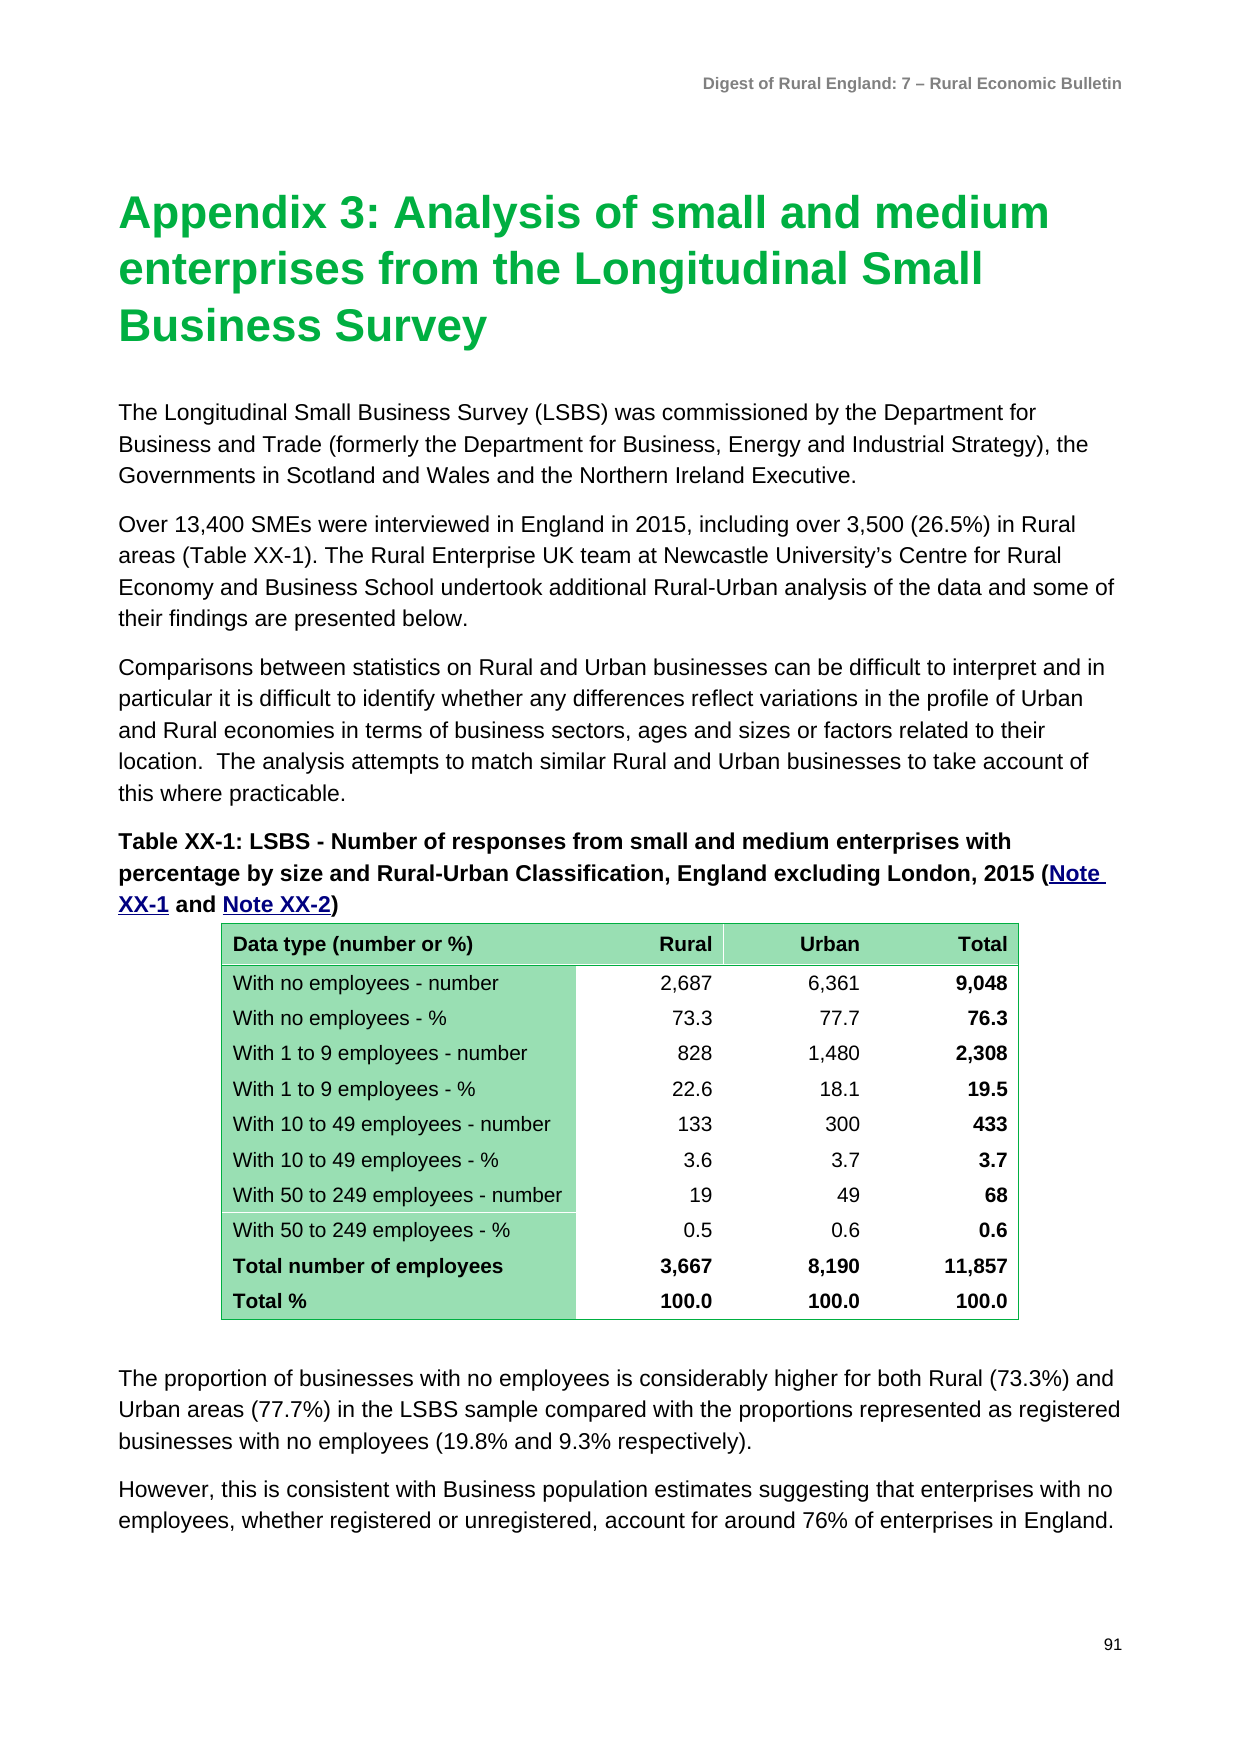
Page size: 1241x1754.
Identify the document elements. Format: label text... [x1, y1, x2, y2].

table_cell 68 [871, 1177, 1018, 1212]
table_cell 433 [871, 1106, 1018, 1142]
table_cell 49 [724, 1177, 871, 1212]
table_cell 8,190 [724, 1248, 871, 1283]
table_cell 18.1 [724, 1071, 871, 1106]
text The proportion of businesses with no employees is considerably higher for both Rural (73.3%) and Urban areas (77.7%) in the LSBS sample compared with the proportions represented as registered businesses with no employees (19.8% and 9.3% respectively). [118, 1364, 1122, 1454]
table_cell 300 [724, 1106, 871, 1142]
table_cell With 50 to 249 employees - number [222, 1177, 576, 1212]
table_cell 19.5 [871, 1071, 1018, 1106]
text Table XX‑1: LSBS - Number of responses from small and medium enterprises with percentage by size and Rural-Urban Classification, England excluding London, 2015 (Note XX-1 and Note XX-2) [118, 828, 1122, 917]
table_cell Total % [222, 1283, 576, 1319]
table_cell 9,048 [871, 966, 1018, 1000]
table_cell 100.0 [871, 1283, 1018, 1319]
table_cell With no employees - % [222, 1000, 576, 1035]
table_cell 3.7 [724, 1142, 871, 1177]
text Over 13,400 SMEs were interviewed in England in 2015, including over 3,500 (26.5%) in Rural areas (Table F‑2). The Rural Enterprise UK team at Newcastle University’s Centre for Rural Economy and Business School undertook additional Rural-Urban analysis of the data and some of their findings are presented below. [118, 511, 1122, 632]
table_cell 6,361 [724, 966, 871, 1000]
table_header Rural [576, 924, 723, 964]
table_cell 100.0 [576, 1283, 723, 1319]
table_header Total [871, 924, 1018, 964]
table_cell 3.6 [576, 1142, 723, 1177]
table_cell 2,308 [871, 1035, 1018, 1071]
table_cell With 1 to 9 employees - % [222, 1071, 576, 1106]
table_cell 11,857 [871, 1248, 1018, 1283]
table_cell Total number of employees [222, 1248, 576, 1283]
table_cell With no employees - number [222, 966, 576, 1000]
table_cell 22.6 [576, 1071, 723, 1106]
text However, this is consistent with Business population estimates suggesting that enterprises with no employees, whether registered or unregistered, account for around 76% of enterprises in England. [118, 1476, 1122, 1534]
table_cell 77.7 [724, 1000, 871, 1035]
subtitle Appendix 3: Analysis of small and medium enterprises from the Longitudinal Small Business Survey [118, 185, 1122, 351]
table_cell 3.7 [871, 1142, 1018, 1177]
table_header Data type (number or %) [222, 924, 576, 964]
table_cell 19 [576, 1177, 723, 1212]
table_cell 0.6 [724, 1213, 871, 1248]
table_cell With 10 to 49 employees - number [222, 1106, 576, 1142]
table_cell 3,667 [576, 1248, 723, 1283]
table_header Urban [724, 924, 871, 964]
text The Longitudinal Small Business Survey (LSBS) was commissioned by the Department for Business and Trade (formerly the Department for Business, Energy and Industrial Strategy), the Governments in Scotland and Wales and the Northern Ireland Executive. [118, 399, 1122, 489]
table_cell 1,480 [724, 1035, 871, 1071]
table_cell 828 [576, 1035, 723, 1071]
table_cell 0.6 [871, 1213, 1018, 1248]
table_cell 2,687 [576, 966, 723, 1000]
table_cell With 10 to 49 employees - % [222, 1142, 576, 1177]
table_cell 76.3 [871, 1000, 1018, 1035]
text Comparisons between statistics on Rural and Urban businesses can be difficult to interpret and in particular it is difficult to identify whether any differences reflect variations in the profile of Urban and Rural economies in terms of business sectors, ages and sizes or factors related to their location. The analysis attempts to match similar Rural and Urban businesses to take account of this where practicable. [118, 653, 1122, 806]
table_cell 73.3 [576, 1000, 723, 1035]
table_cell With 50 to 249 employees - % [222, 1213, 576, 1248]
table_cell 100.0 [724, 1283, 871, 1319]
table_cell 133 [576, 1106, 723, 1142]
table_cell 0.5 [576, 1213, 723, 1248]
table_cell With 1 to 9 employees - number [222, 1035, 576, 1071]
